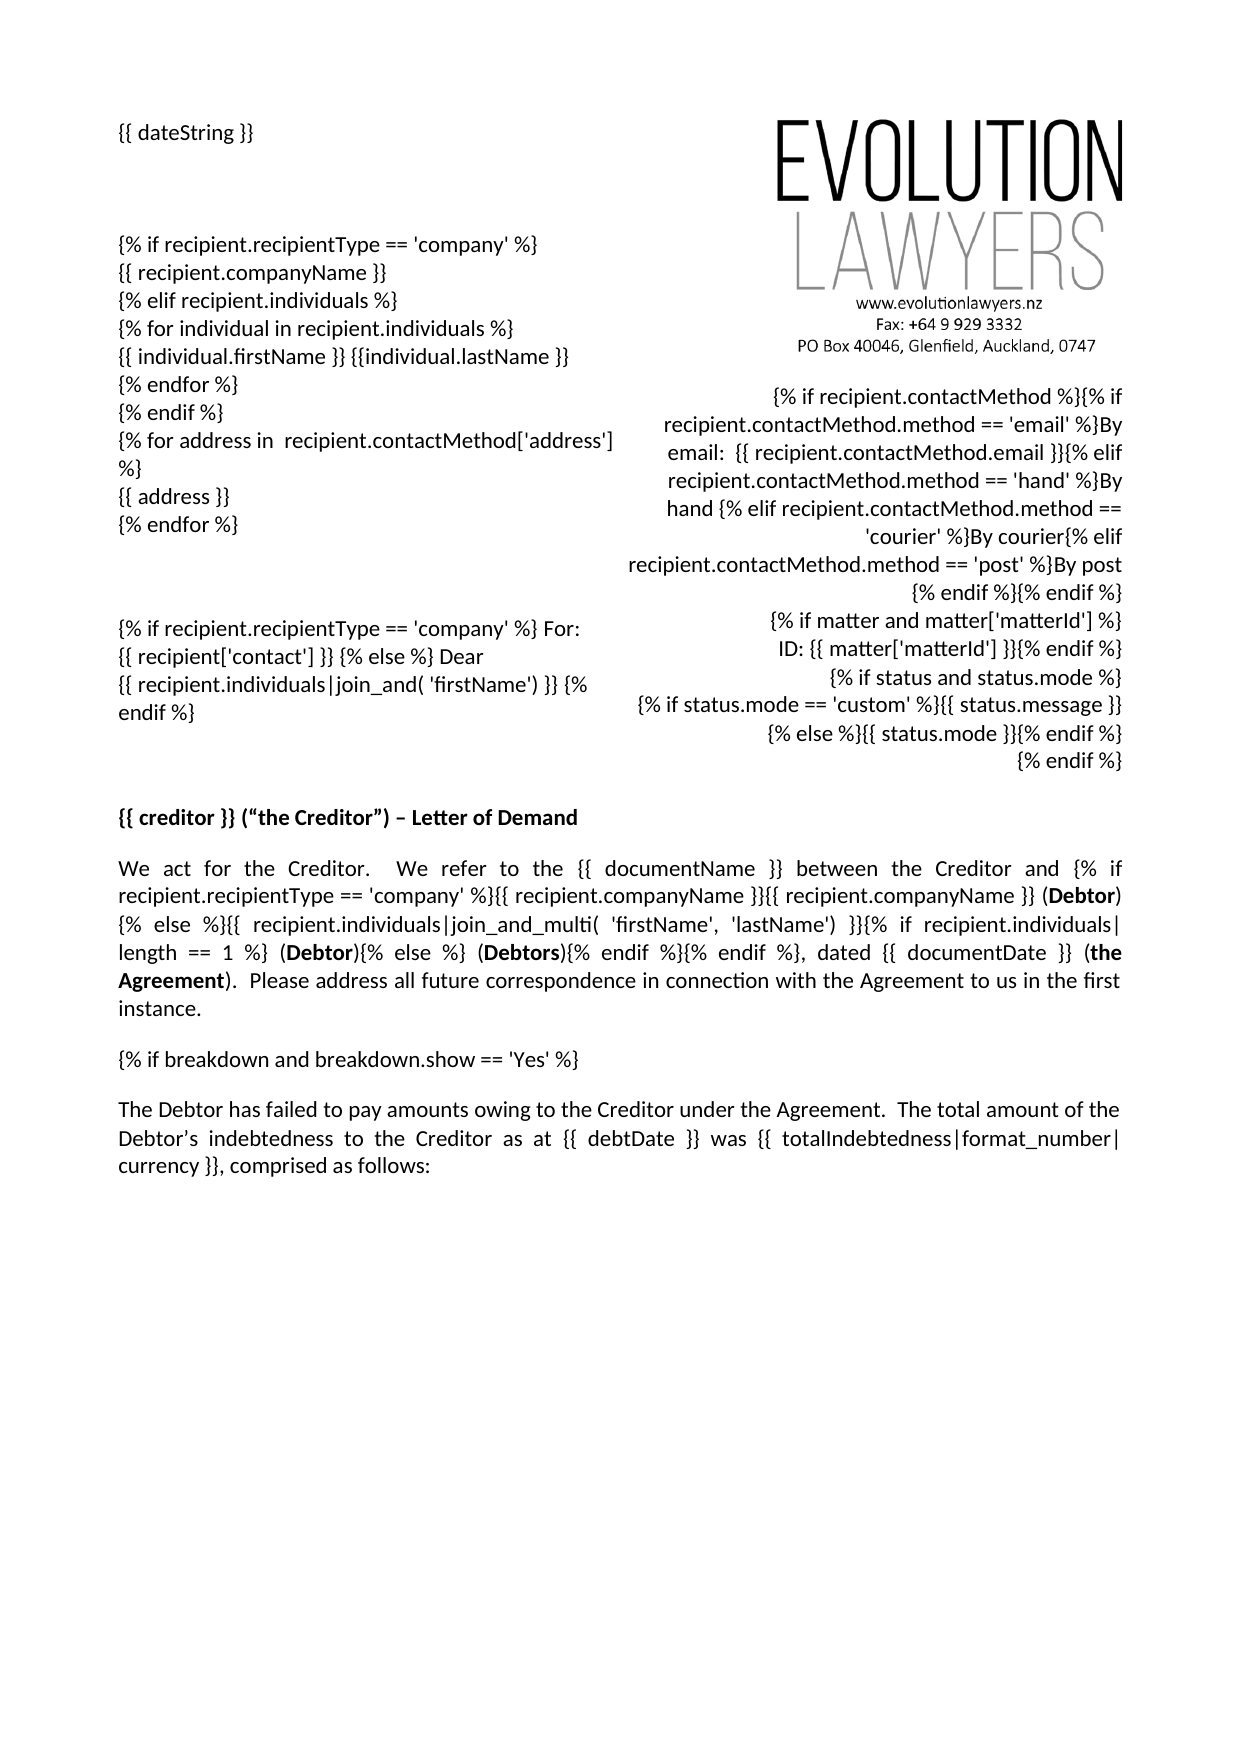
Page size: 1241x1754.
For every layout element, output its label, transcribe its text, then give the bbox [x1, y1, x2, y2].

text The Debtor has failed to pay amounts owing to the Creditor under the Agreement. The total amount of the Debtor’s indebtedness to the Creditor as at {{ debtDate }} was {{ totalIndebtedness|format_number|currency }}, comprised as follows: [118, 1096, 1122, 1180]
table_cell {% if recipient.recipientType == 'company' %} For: {{ recipient['contact'] }} {% else %} Dear {{ recipient.individuals|join_and( 'firstName') }} {% endif %} [118, 566, 620, 775]
text {% if breakdown and breakdown.show == 'Yes' %} [118, 1045, 1122, 1073]
table_header {% if recipient.contactMethod %}{% if recipient.contactMethod.method == 'email' %}By email: {{ recipient.contactMethod.email }}{% elif recipient.contactMethod.method == 'hand' %}By hand {% elif recipient.contactMethod.method == 'courier' %}By courier{% elif recipient.contactMethod.method == 'post' %}By post {% endif %}{% endif %} {% if matter and matter['matterId'] %} ID: {{ matter['matterId'] }}{% endif %} {% if status and status.mode %} {% if status.mode == 'custom' %}{{ status.message }}{% else %}{{ status.mode }}{% endif %} {% endif %} [620, 118, 1122, 775]
picture [776, 118, 1123, 355]
text We act for the Creditor. We refer to the {{ documentName }} between the Creditor and {% if recipient.recipientType == 'company' %}{{ recipient.companyName }}{{ recipient.companyName }} (Debtor){% else %}{{ recipient.individuals|join_and_multi( 'firstName', 'lastName') }}{% if recipient.individuals|length == 1 %} (Debtor){% else %} (Debtors){% endif %}{% endif %}, dated {{ documentDate }} (the Agreement). Please address all future correspondence in connection with the Agreement to us in the first instance. [118, 854, 1122, 1022]
table_header {{ dateString }} {% if recipient.recipientType == 'company' %} {{ recipient.companyName }} {% elif recipient.individuals %} {% for individual in recipient.individuals %} {{ individual.firstName }} {{individual.lastName }} {% endfor %} {% endif %} {% for address in recipient.contactMethod['address'] %} {{ address }} {% endfor %} [118, 118, 620, 566]
subtitle {{ creditor }} (“the Creditor”) – Letter of Demand [118, 803, 1122, 831]
